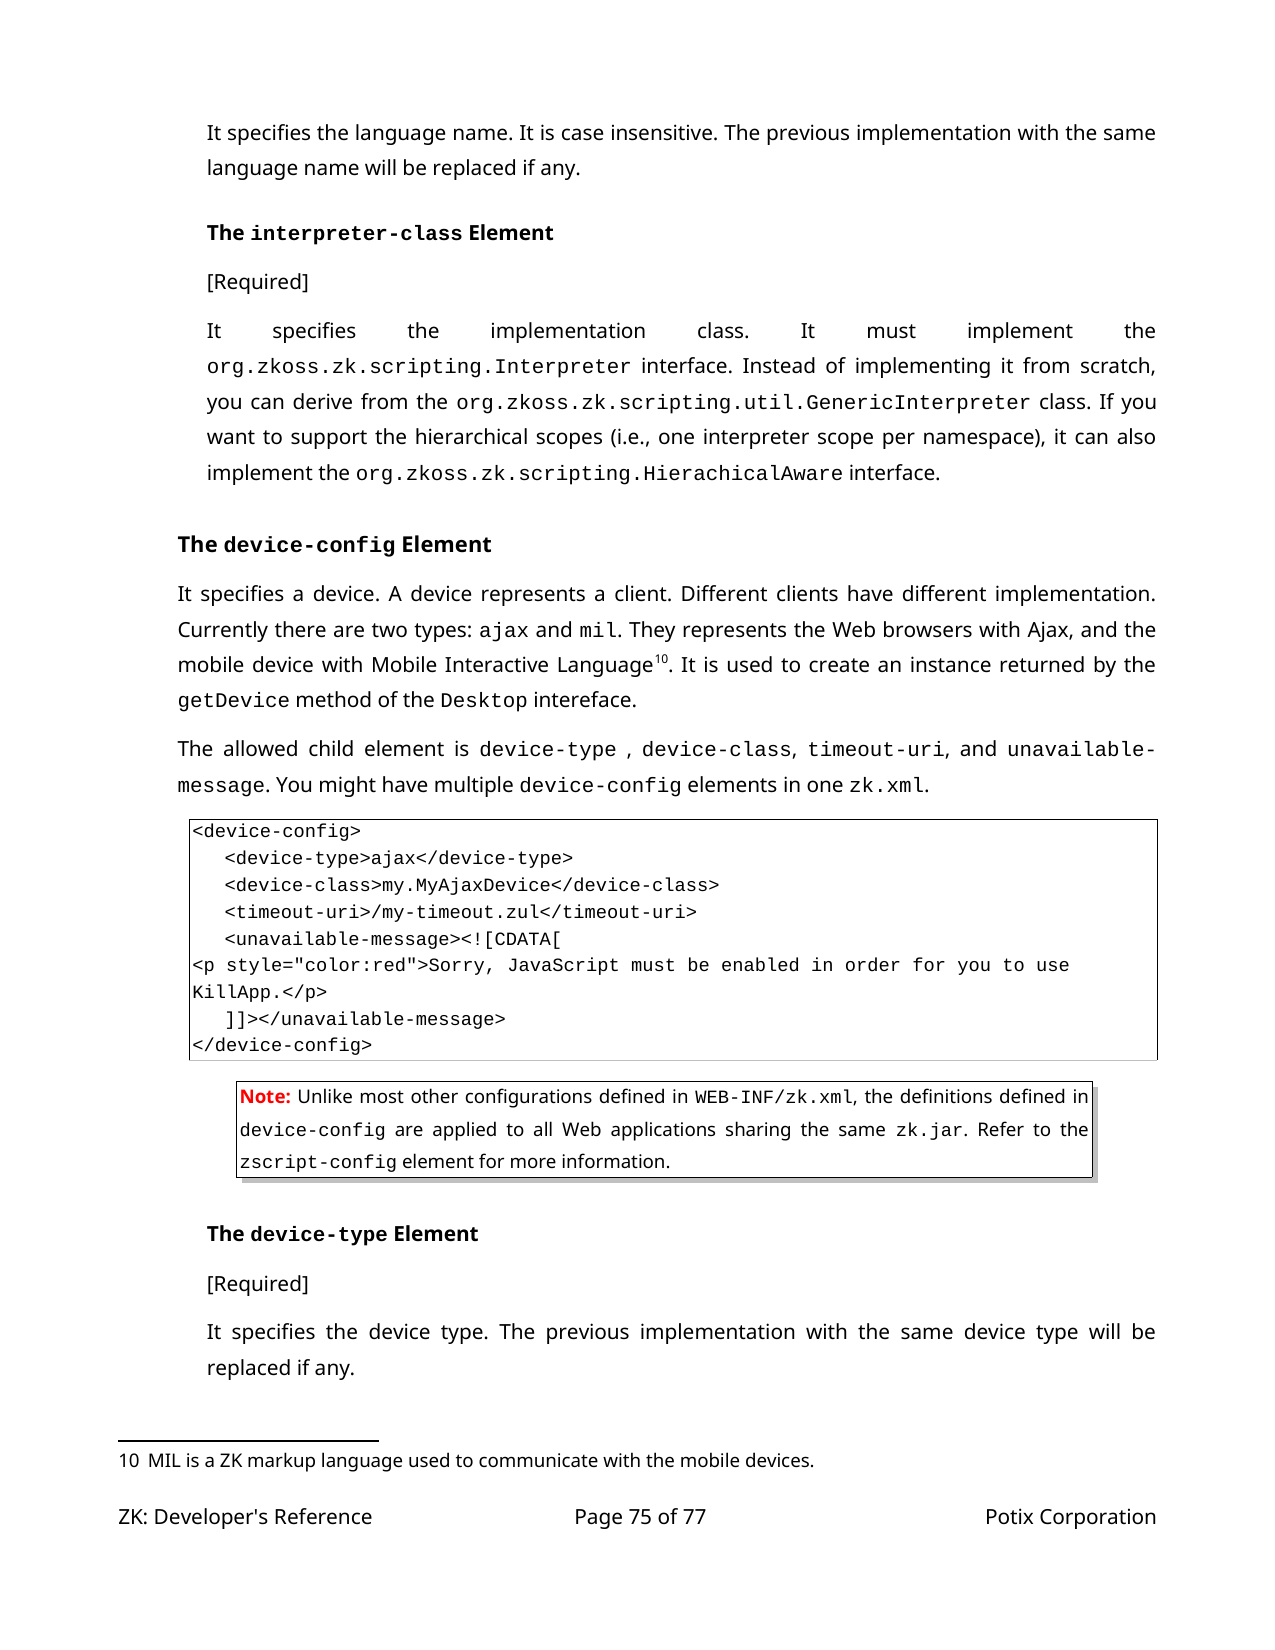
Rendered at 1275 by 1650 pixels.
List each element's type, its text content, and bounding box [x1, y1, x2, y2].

text <unavailable-message><![CDATA[ <p style="color:red">Sorry, JavaScript must be enabled in order for you to use KillApp.</p> ]]></unavailable-message> </device-config> [190, 927, 1157, 1060]
text It specifies a device. A device represents a client. Different clients have different implementation. Currently there are two types: ajax and mil. They represents the Web browsers with Ajax, and the mobile device with Mobile Interactive Language. It is used to create an instance returned by the getDevice method of the Desktop intereface. [177, 579, 1157, 714]
text [Required] [207, 267, 1157, 296]
text MIL is a ZK markup language used to communicate with the mobile devices. [118, 1447, 1157, 1473]
text It specifies the device type. The previous implementation with the same device type will be replaced if any. [207, 1317, 1157, 1381]
subtitle The interpreter-class Element [207, 218, 1157, 247]
subtitle The device-type Element [207, 1219, 1157, 1248]
text Note: Unlike most other configurations defined in WEB-INF/zk.xml, the definitions defined in device-config are applied to all Web applications sharing the same zk.jar. Refer to the zscript-config element for more information. [237, 1082, 1092, 1177]
text It specifies the language name. It is case insensitive. The previous implementation with the same language name will be replaced if any. [207, 118, 1157, 182]
text It specifies the implementation class. It must implement the org.zkoss.zk.scripting.Interpreter interface. Instead of implementing it from scratch, you can derive from the org.zkoss.zk.scripting.util.GenericInterpreter class. If you want to support the hierarchical scopes (i.e., one interpreter scope per namespace), it can also implement the org.zkoss.zk.scripting.HierachicalAware interface. [207, 316, 1157, 486]
text [Required] [207, 1269, 1157, 1297]
text <device-config> <device-type>ajax</device-type> <device-class>my.MyAjaxDevice</device-class> [190, 820, 1157, 897]
subtitle The device-config Element [177, 529, 1157, 559]
text <timeout-uri>/my-timeout.zul</timeout-uri> [190, 899, 1157, 924]
text The allowed child element is device-type , device-class, timeout-uri, and unavailable-message. You might have multiple device-config elements in one zk.xml. [177, 734, 1157, 799]
